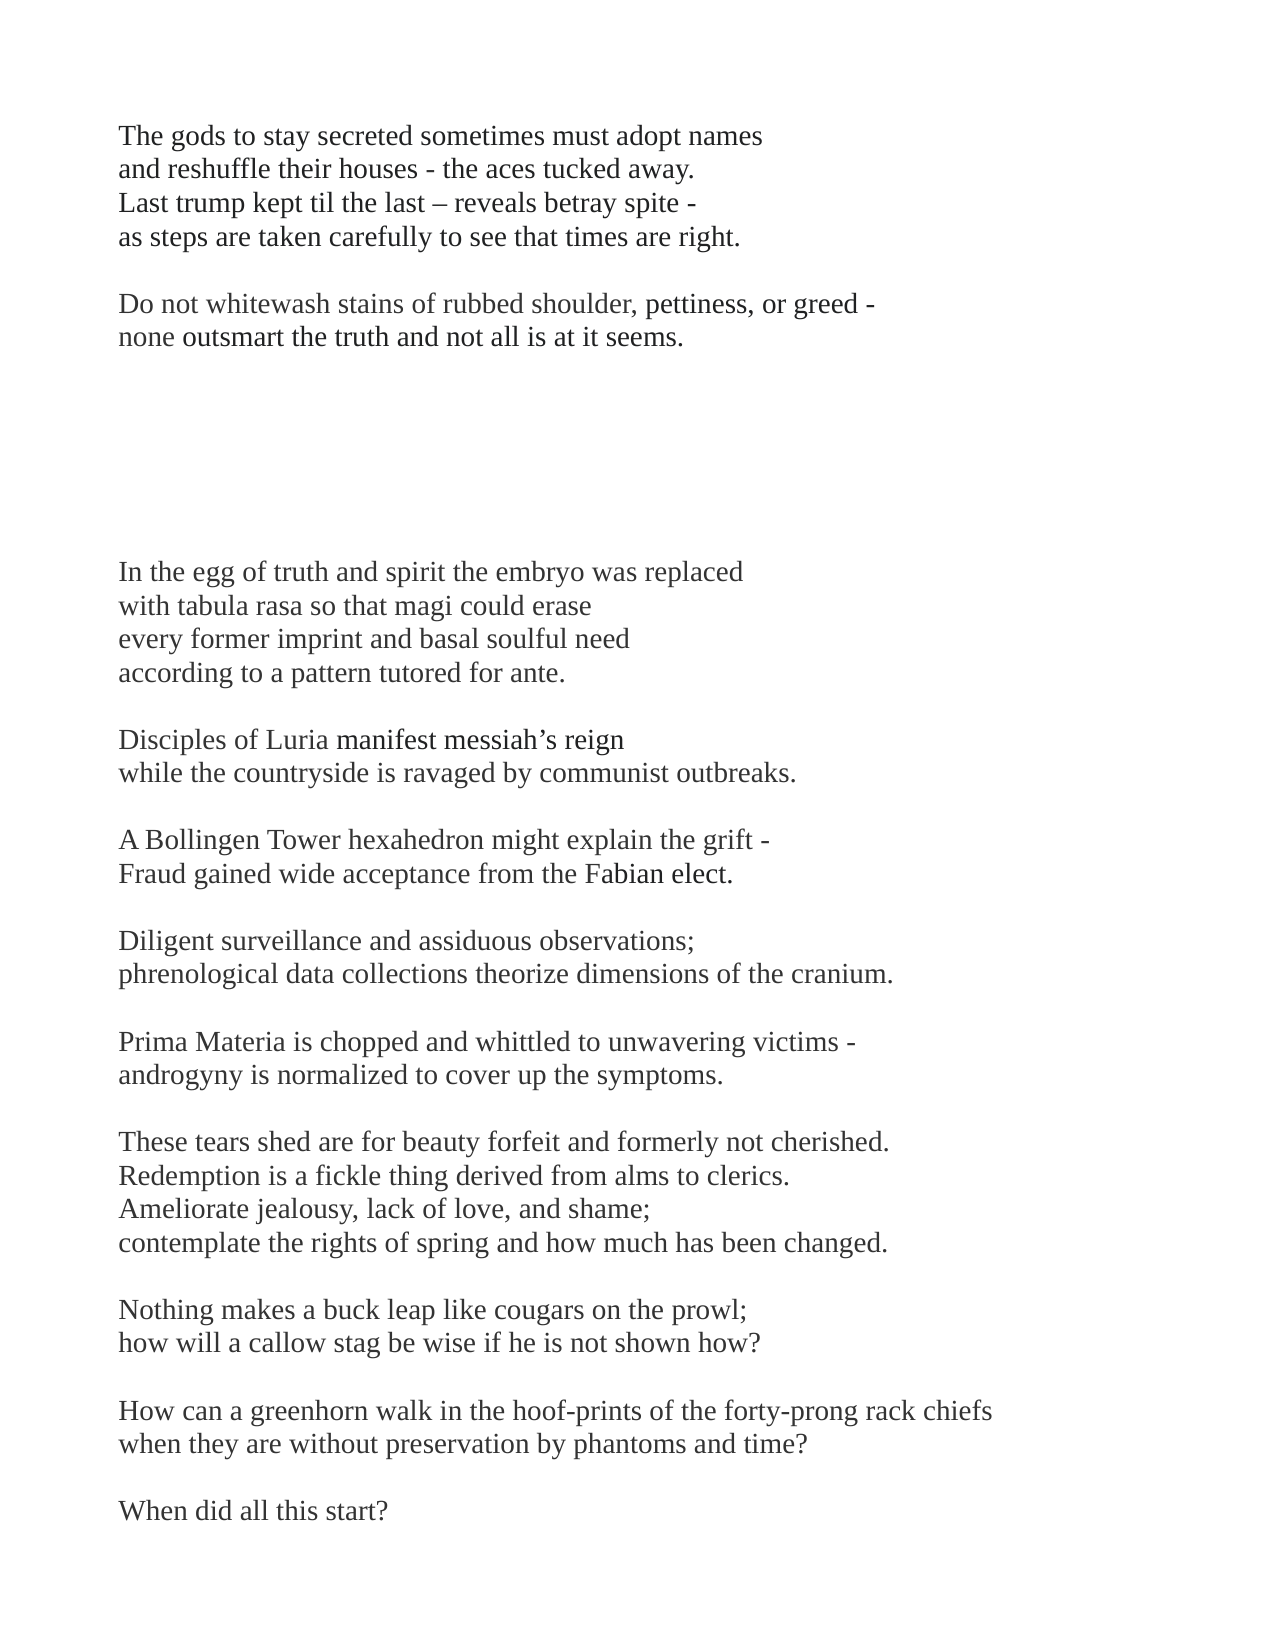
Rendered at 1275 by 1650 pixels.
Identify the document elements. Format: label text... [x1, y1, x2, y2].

text The gods to stay secreted sometimes must adopt names and reshuffle their houses - the aces tucked away. Last trump kept til the last – reveals betray spite - as steps are taken carefully to see that times are right. Do not whitewash stains of rubbed shoulder, pettiness, or greed - none outsmart the truth and not all is at it seems. In the egg of truth and spirit the embryo was replaced with tabula rasa so that magi could erase every former imprint and basal soulful need according to a pattern tutored for ante. Disciples of Luria manifest messiah’s reign while the countryside is ravaged by communist outbreaks. A Bollingen Tower hexahedron might explain the grift - Fraud gained wide acceptance from the Fabian elect. Diligent surveillance and assiduous observations; phrenological data collections theorize dimensions of the cranium. Prima Materia is chopped and whittled to unwavering victims - androgyny is normalized to cover up the symptoms. These tears shed are for beauty forfeit and formerly not cherished. Redemption is a fickle thing derived from alms to clerics. Ameliorate jealousy, lack of love, and shame; contemplate the rights of spring and how much has been changed. Nothing makes a buck leap like cougars on the prowl; how will a callow stag be wise if he is not shown how? How can a greenhorn walk in the hoof-prints of the forty-prong rack chiefs when they are without preservation by phantoms and time? When did all this start? [118, 118, 1157, 1527]
